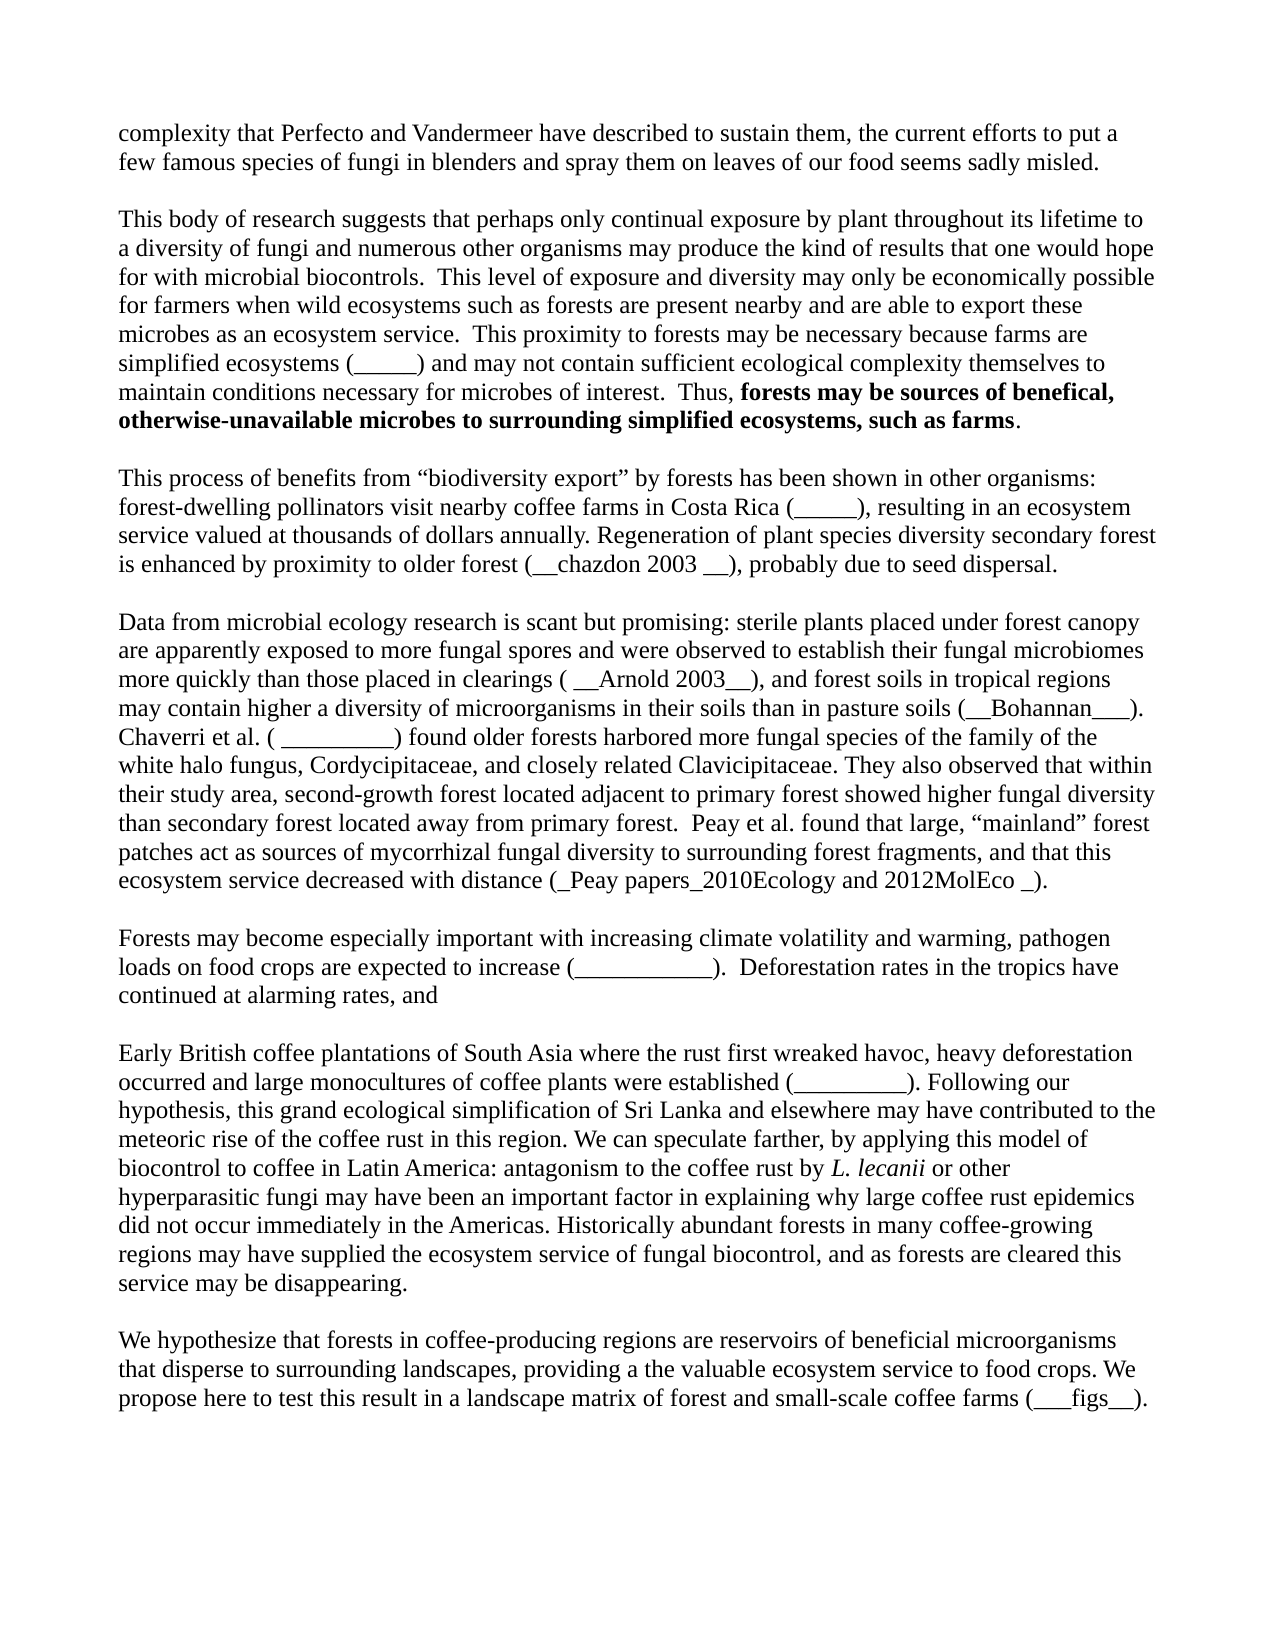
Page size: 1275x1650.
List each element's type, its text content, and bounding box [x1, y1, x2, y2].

text We hypothesize that forests in coffee-producing regions are reservoirs of beneficial microorganisms that disperse to surrounding landscapes, providing a the valuable ecosystem service to food crops. We propose here to test this result in a landscape matrix of forest and small-scale coffee farms (___figs__). [118, 1326, 1157, 1412]
text This body of research suggests that perhaps only continual exposure by plant throughout its lifetime to a diversity of fungi and numerous other organisms may produce the kind of results that one would hope for with microbial biocontrols. This level of exposure and diversity may only be economically possible for farmers when wild ecosystems such as forests are present nearby and are able to export these microbes as an ecosystem service. This proximity to forests may be necessary because farms are simplified ecosystems (_____) and may not contain sufficient ecological complexity themselves to maintain conditions necessary for microbes of interest. Thus, forests may be sources of benefical, otherwise-unavailable microbes to surrounding simplified ecosystems, such as farms. [118, 204, 1157, 434]
text Forests may become especially important with increasing climate volatility and warming, pathogen loads on food crops are expected to increase (___________). Deforestation rates in the tropics have continued at alarming rates, and [118, 923, 1157, 1009]
text This process of benefits from “biodiversity export” by forests has been shown in other organisms: forest-dwelling pollinators visit nearby coffee farms in Costa Rica (_____), resulting in an ecosystem service valued at thousands of dollars annually. Regeneration of plant species diversity secondary forest is enhanced by proximity to older forest (__chazdon 2003 __), probably due to seed dispersal. [118, 463, 1157, 578]
text complexity that Perfecto and Vandermeer have described to sustain them, the current efforts to put a few famous species of fungi in blenders and spray them on leaves of our food seems sadly misled. [118, 118, 1157, 176]
text Early British coffee plantations of South Asia where the rust first wreaked havoc, heavy deforestation occurred and large monocultures of coffee plants were established (_________). Following our hypothesis, this grand ecological simplification of Sri Lanka and elsewhere may have contributed to the meteoric rise of the coffee rust in this region. We can speculate farther, by applying this model of biocontrol to coffee in Latin America: antagonism to the coffee rust by L. lecanii or other hyperparasitic fungi may have been an important factor in explaining why large coffee rust epidemics did not occur immediately in the Americas. Historically abundant forests in many coffee-growing regions may have supplied the ecosystem service of fungal biocontrol, and as forests are cleared this service may be disappearing. [118, 1038, 1157, 1297]
text Data from microbial ecology research is scant but promising: sterile plants placed under forest canopy are apparently exposed to more fungal spores and were observed to establish their fungal microbiomes more quickly than those placed in clearings ( __Arnold 2003__), and forest soils in tropical regions may contain higher a diversity of microorganisms in their soils than in pasture soils (__Bohannan___). Chaverri et al. ( _________) found older forests harbored more fungal species of the family of the white halo fungus, Cordycipitaceae, and closely related Clavicipitaceae. They also observed that within their study area, second-growth forest located adjacent to primary forest showed higher fungal diversity than secondary forest located away from primary forest. Peay et al. found that large, “mainland” forest patches act as sources of mycorrhizal fungal diversity to surrounding forest fragments, and that this ecosystem service decreased with distance (_Peay papers_2010Ecology and 2012MolEco _). [118, 607, 1157, 894]
